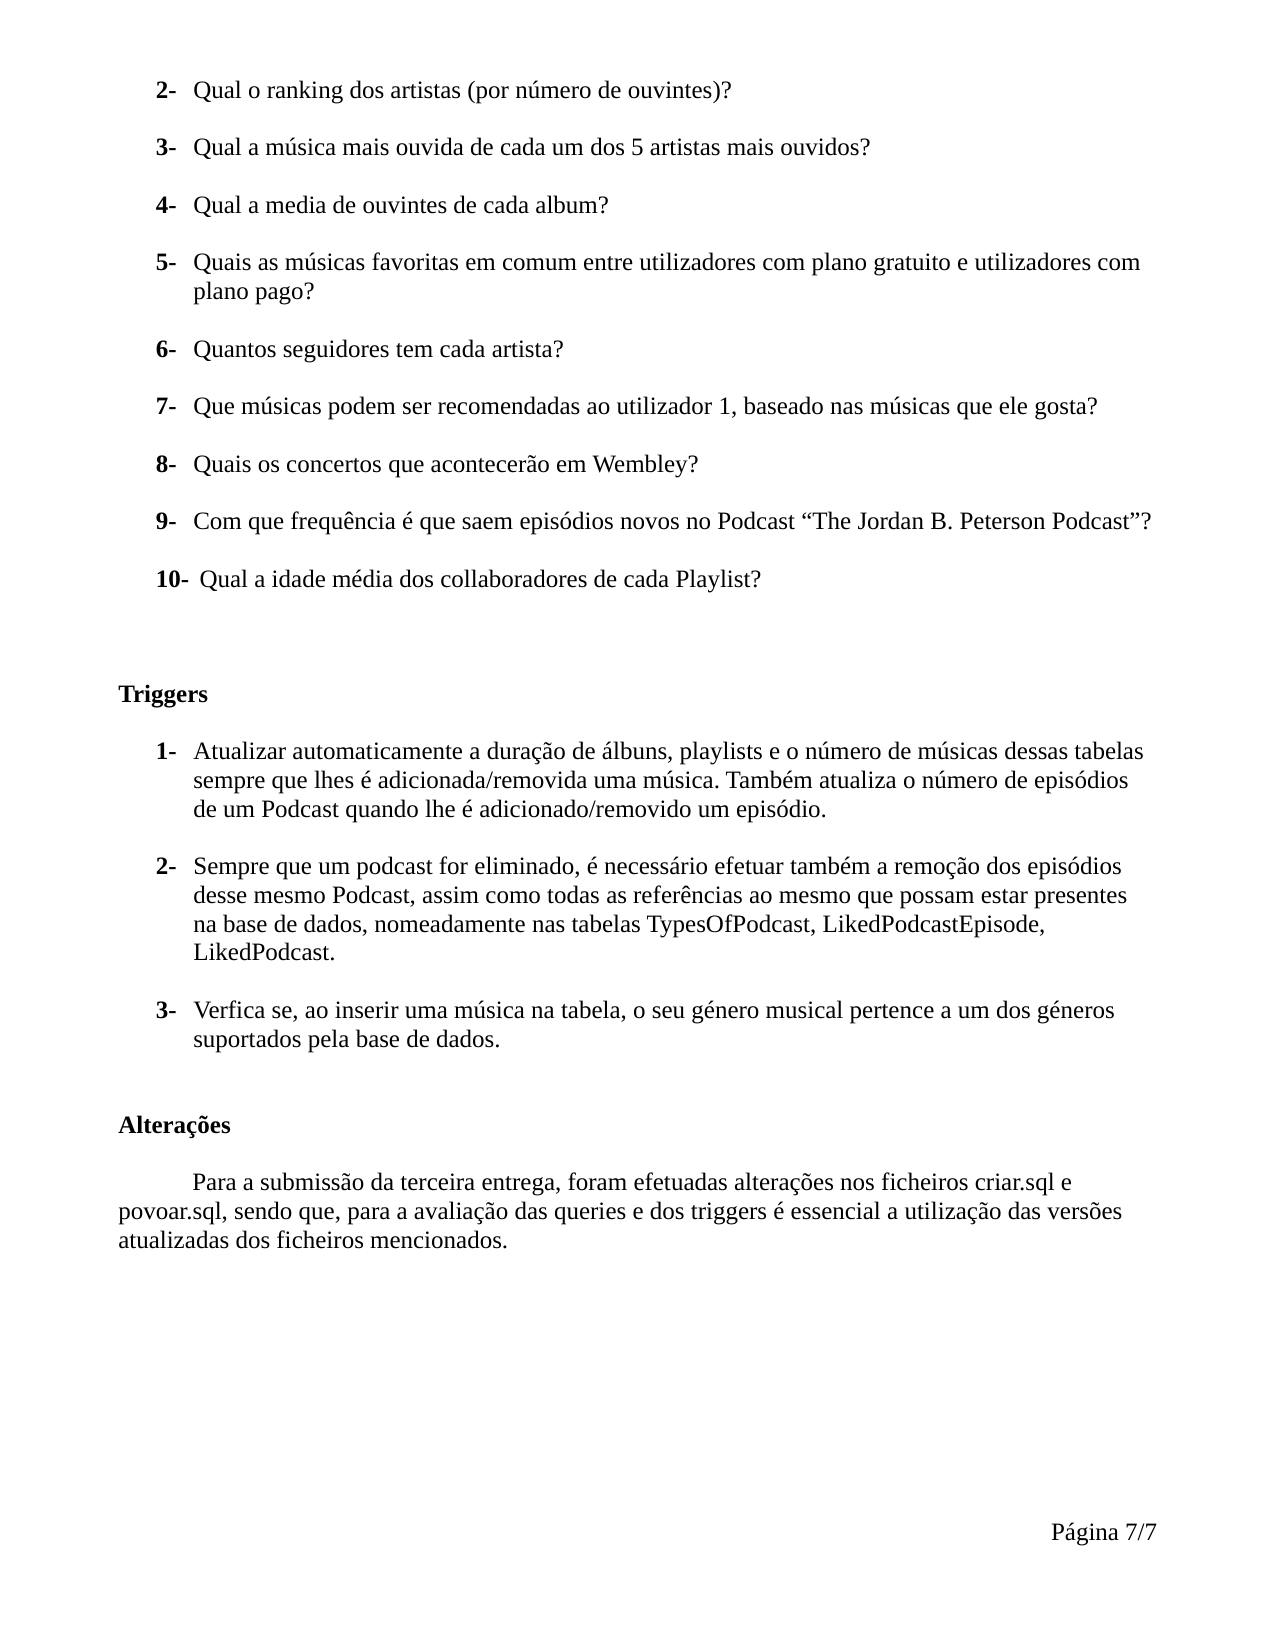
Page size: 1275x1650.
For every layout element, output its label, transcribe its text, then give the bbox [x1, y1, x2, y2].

list Qual a idade média dos collaboradores de cada Playlist? [156, 564, 1157, 592]
list Qual o ranking dos artistas (por número de ouvintes)? [156, 75, 1157, 104]
list Quais os concertos que acontecerão em Wembley? [156, 449, 1157, 477]
list Sempre que um podcast for eliminado, é necessário efetuar também a remoção dos episódios desse mesmo Podcast, assim como todas as referências ao mesmo que possam estar presentes na base de dados, nomeadamente nas tabelas TypesOfPodcast, LikedPodcastEpisode, LikedPodcast. [156, 851, 1157, 966]
text Para a submissão da terceira entrega, foram efetuadas alterações nos ficheiros criar.sql e povoar.sql, sendo que, para a avaliação das queries e dos triggers é essencial a utilização das versões atualizadas dos ficheiros mencionados. [118, 1167, 1157, 1254]
list Atualizar automaticamente a duração de álbuns, playlists e o número de músicas dessas tabelas sempre que lhes é adicionada/removida uma música. Também atualiza o número de episódios de um Podcast quando lhe é adicionado/removido um episódio. [156, 736, 1157, 822]
list Com que frequência é que saem episódios novos no Podcast “The Jordan B. Peterson Podcast”? [156, 506, 1157, 535]
list Quais as músicas favoritas em comum entre utilizadores com plano gratuito e utilizadores com plano pago? [156, 247, 1157, 305]
text Triggers [118, 679, 1157, 707]
list Que músicas podem ser recomendadas ao utilizador 1, baseado nas músicas que ele gosta? [156, 391, 1157, 420]
list Quantos seguidores tem cada artista? [156, 334, 1157, 362]
list Qual a música mais ouvida de cada um dos 5 artistas mais ouvidos? [156, 132, 1157, 161]
list Verfica se, ao inserir uma música na tabela, o seu género musical pertence a um dos géneros suportados pela base de dados. [156, 995, 1157, 1052]
list Qual a media de ouvintes de cada album? [156, 190, 1157, 219]
text Alterações [118, 1110, 1157, 1139]
